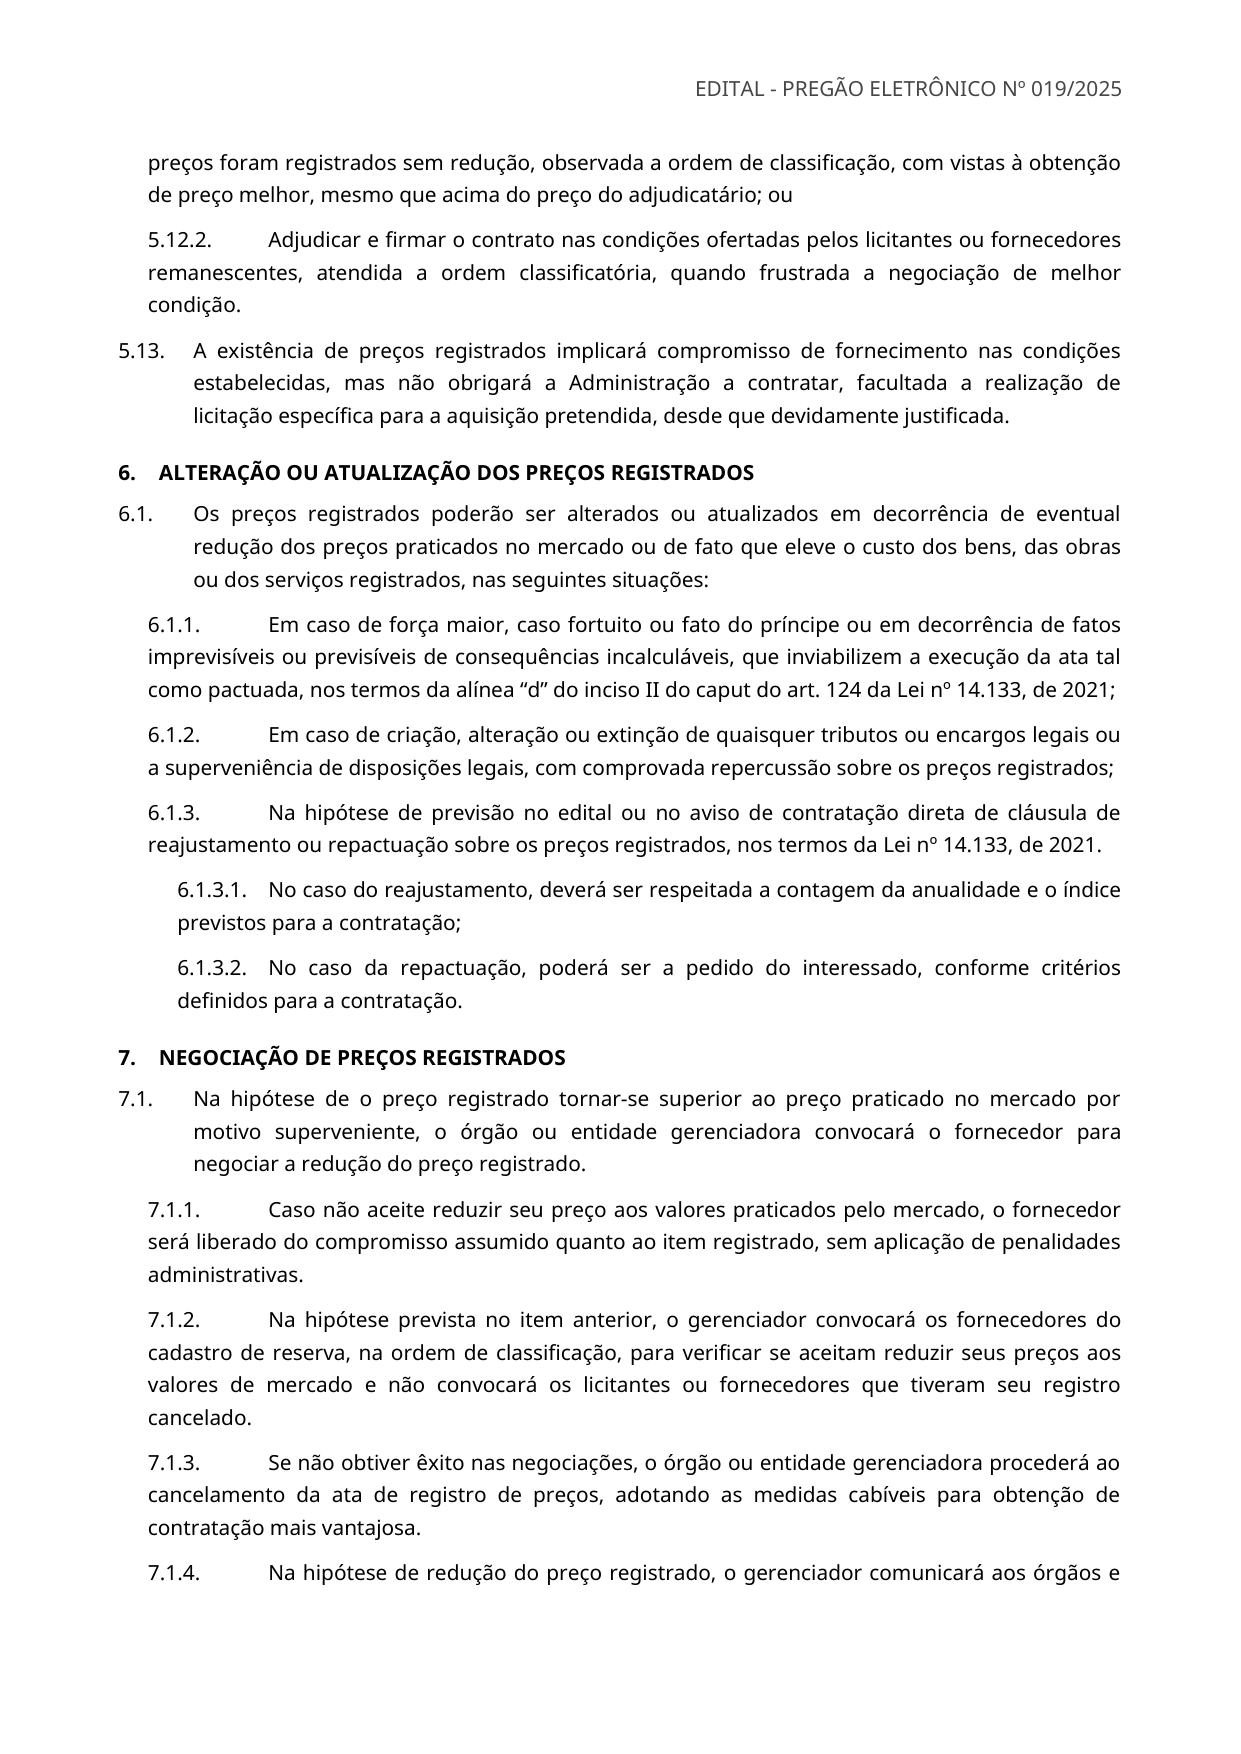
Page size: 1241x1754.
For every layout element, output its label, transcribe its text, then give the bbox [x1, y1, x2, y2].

list Caso não aceite reduzir seu preço aos valores praticados pelo mercado, o fornecedor será liberado do compromisso assumido quanto ao item registrado, sem aplicação de penalidades administrativas. [148, 1195, 1122, 1288]
list Na hipótese de previsão no edital ou no aviso de contratação direta de cláusula de reajustamento ou repactuação sobre os preços registrados, nos termos da Lei nº 14.133, de 2021. [148, 798, 1122, 859]
list Se não obtiver êxito nas negociações, o órgão ou entidade gerenciadora procederá ao cancelamento da ata de registro de preços, adotando as medidas cabíveis para obtenção de contratação mais vantajosa. [148, 1448, 1122, 1542]
list Adjudicar e firmar o contrato nas condições ofertadas pelos licitantes ou fornecedores remanescentes, atendida a ordem classificatória, quando frustrada a negociação de melhor condição. [148, 225, 1122, 319]
list Na hipótese de redução do preço registrado, o gerenciador comunicará aos órgãos e [148, 1558, 1122, 1587]
list Na hipótese de o preço registrado tornar-se superior ao preço praticado no mercado por motivo superveniente, o órgão ou entidade gerenciadora convocará o fornecedor para negociar a redução do preço registrado. [118, 1084, 1122, 1178]
list Em caso de criação, alteração ou extinção de quaisquer tributos ou encargos legais ou a superveniência de disposições legais, com comprovada repercussão sobre os preços registrados; [148, 720, 1122, 781]
list No caso do reajustamento, deverá ser respeitada a contagem da anualidade e o índice previstos para a contratação; [177, 876, 1122, 937]
list ALTERAÇÃO OU ATUALIZAÇÃO DOS PREÇOS REGISTRADOS [118, 458, 1122, 487]
list Em caso de força maior, caso fortuito ou fato do príncipe ou em decorrência de fatos imprevisíveis ou previsíveis de consequências incalculáveis, que inviabilizem a execução da ata tal como pactuada, nos termos da alínea “d” do inciso II do caput do art. 124 da Lei nº 14.133, de 2021; [148, 610, 1122, 703]
list No caso da repactuação, poderá ser a pedido do interessado, conforme critérios definidos para a contratação. [177, 953, 1122, 1014]
list A existência de preços registrados implicará compromisso de fornecimento nas condições estabelecidas, mas não obrigará a Administração a contratar, facultada a realização de licitação específica para a aquisição pretendida, desde que devidamente justificada. [118, 336, 1122, 429]
list preços foram registrados sem redução, observada a ordem de classificação, com vistas à obtenção de preço melhor, mesmo que acima do preço do adjudicatário; ou [148, 148, 1122, 209]
list Os preços registrados poderão ser alterados ou atualizados em decorrência de eventual redução dos preços praticados no mercado ou de fato que eleve o custo dos bens, das obras ou dos serviços registrados, nas seguintes situações: [118, 499, 1122, 593]
list Na hipótese prevista no item anterior, o gerenciador convocará os fornecedores do cadastro de reserva, na ordem de classificação, para verificar se aceitam reduzir seus preços aos valores de mercado e não convocará os licitantes ou fornecedores que tiveram seu registro cancelado. [148, 1305, 1122, 1431]
list NEGOCIAÇÃO DE PREÇOS REGISTRADOS [118, 1043, 1122, 1072]
